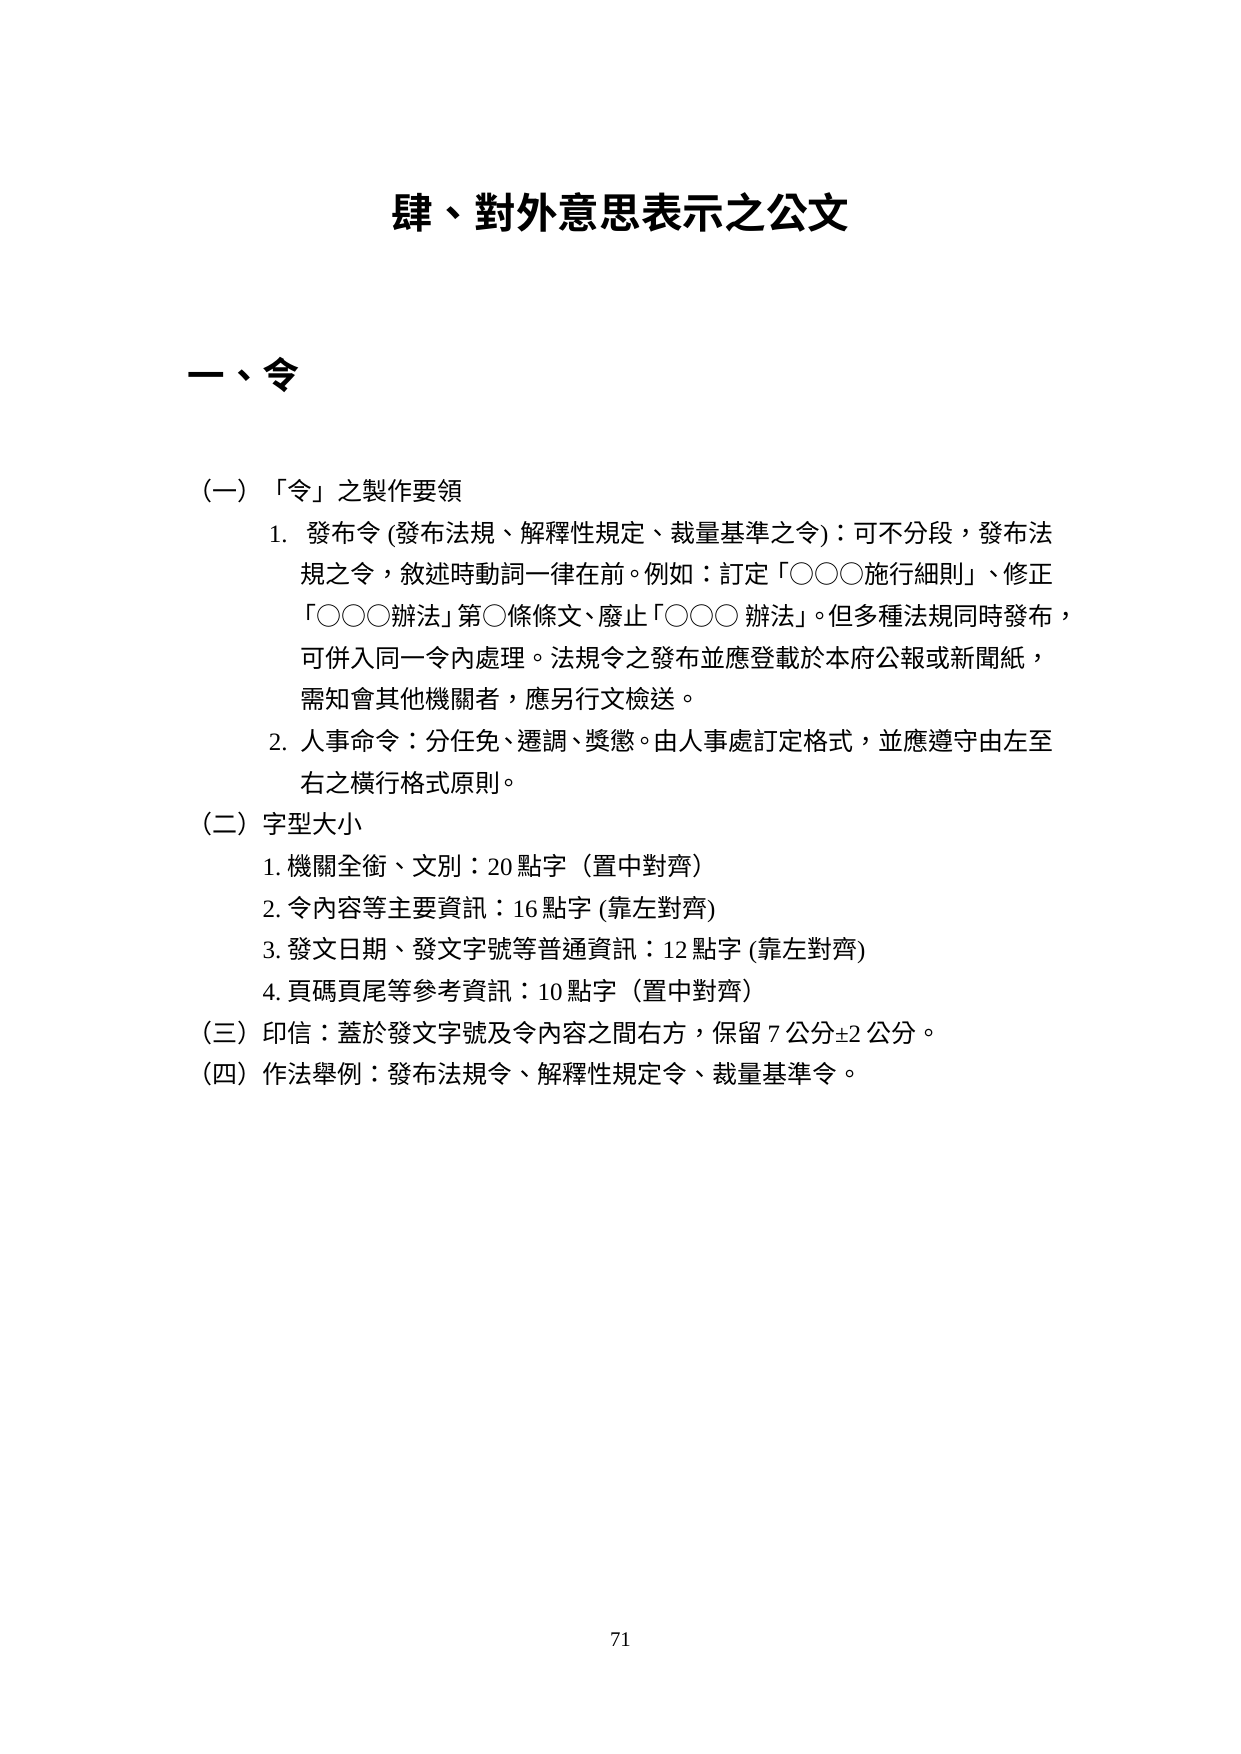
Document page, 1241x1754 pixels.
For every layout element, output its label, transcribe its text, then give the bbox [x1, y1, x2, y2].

text （一）「令」之製作要領 [187, 469, 1053, 510]
list 發布令 (發布法規、解釋性規定、裁量基準之令)：可不分段，發布法規之令，敘述時動詞一律在前。例如：訂定「○○○施行細則」、修正「○○○辦法」第○條條文、廢止「○○○ 辦法」。但多種法規同時發布，可併入同一令內處理。法規令之發布並應登載於本府公報或新聞紙，需知會其他機關者，應另行文檢送。 [268, 510, 1053, 719]
list 人事命令：分任免、遷調、獎懲。由人事處訂定格式，並應遵守由左至右之橫行格式原則。 [268, 719, 1053, 802]
text （二）字型大小 [187, 802, 1053, 844]
subtitle 肆、對外意思表示之公文 [187, 169, 1053, 252]
subtitle 一、令 [187, 331, 1053, 414]
list 機關全銜、文別：20點字（置中對齊） [262, 844, 1053, 885]
list 令內容等主要資訊：16點字 (靠左對齊) [262, 885, 1053, 927]
text （四）作法舉例：發布法規令、解釋性規定令、裁量基準令。 [187, 1052, 1053, 1094]
list 頁碼頁尾等參考資訊：10點字（置中對齊） [262, 969, 1053, 1010]
list 發文日期、發文字號等普通資訊：12點字 (靠左對齊) [262, 927, 1053, 969]
text （三）印信：蓋於發文字號及令內容之間右方，保留7公分±2公分。 [187, 1010, 1053, 1052]
